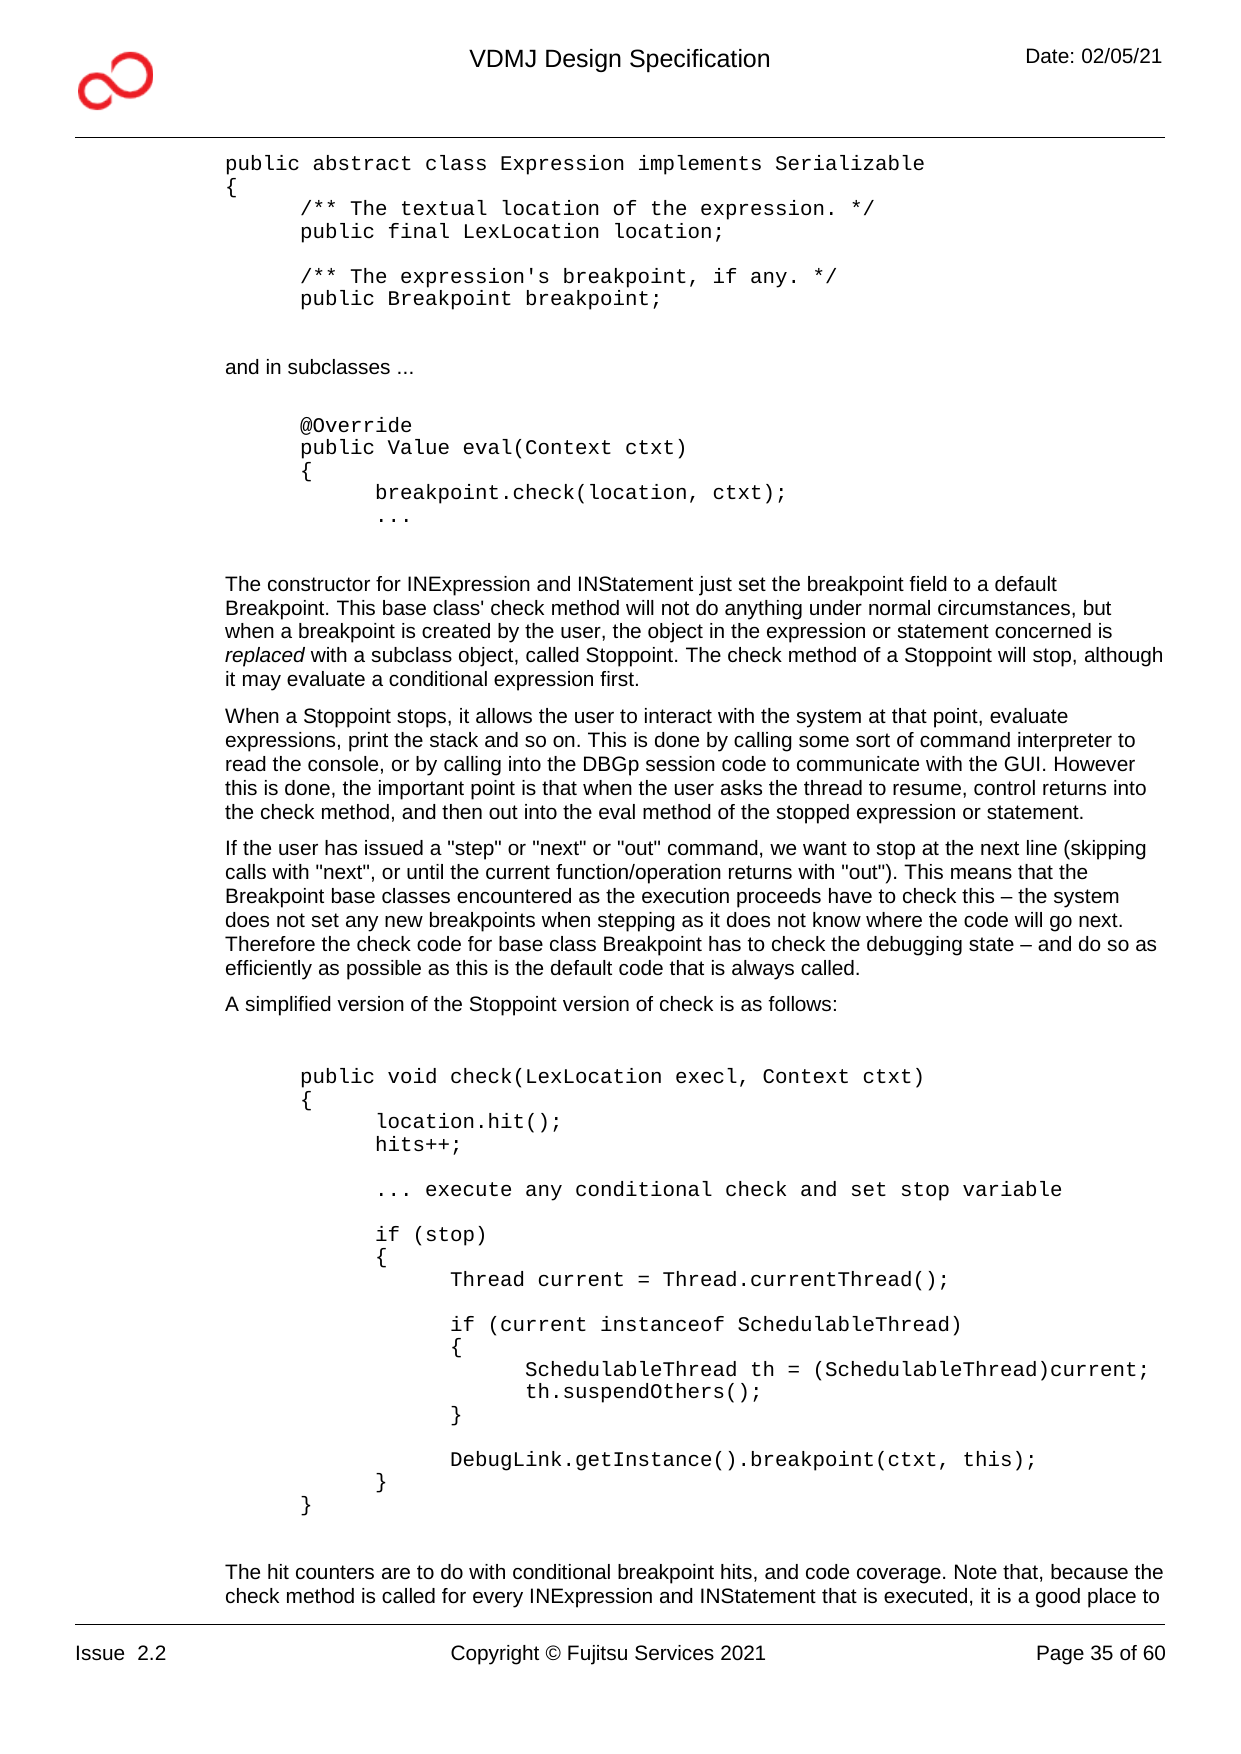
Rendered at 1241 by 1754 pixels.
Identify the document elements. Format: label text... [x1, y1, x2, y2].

text @Override [225, 414, 1165, 437]
text SchedulableThread th = (SchedulableThread)current; [225, 1358, 1165, 1381]
text The constructor for INExpression and INStatement just set the breakpoint field to a default Breakpoint. This base class' check method will not do anything under normal circumstances, but when a breakpoint is created by the user, the object in the expression or statement concerned is replaced with a subclass object, called Stoppoint. The check method of a Stoppoint will stop, although it may evaluate a conditional expression first. [225, 572, 1165, 692]
text DebugLink.getInstance().breakpoint(ctxt, this); [225, 1448, 1165, 1471]
text { [225, 1336, 1165, 1358]
text location.hit(); [225, 1111, 1165, 1133]
text { [225, 459, 1165, 482]
text } [225, 1493, 1165, 1516]
text and in subclasses ... [225, 355, 1165, 379]
text if (stop) [225, 1223, 1165, 1246]
text } [225, 1403, 1165, 1426]
text /** The textual location of the expression. */ [225, 198, 1165, 220]
text ... [225, 504, 1165, 527]
text public Breakpoint breakpoint; [225, 288, 1165, 310]
picture [78, 44, 153, 120]
text hits++; [225, 1133, 1165, 1156]
text /** The expression's breakpoint, if any. */ [225, 265, 1165, 288]
text When a Stoppoint stops, it allows the user to interact with the system at that point, evaluate expressions, print the stack and so on. This is done by calling some sort of command interpreter to read the console, or by calling into the DBGp session code to communicate with the GUI. However this is done, the important point is that when the user asks the thread to resume, control returns into the check method, and then out into the eval method of the stopped expression or statement. [225, 704, 1165, 824]
text { [225, 1088, 1165, 1111]
text { [225, 1246, 1165, 1268]
text ... execute any conditional check and set stop variable [225, 1178, 1165, 1201]
text public abstract class Expression implements Serializable [225, 153, 1165, 175]
text The hit counters are to do with conditional breakpoint hits, and code coverage. Note that, because the check method is called for every INExpression and INStatement that is executed, it is a good place to [225, 1561, 1165, 1608]
text public final LexLocation location; [225, 220, 1165, 243]
text breakpoint.check(location, ctxt); [225, 482, 1165, 504]
text if (current instanceof SchedulableThread) [225, 1313, 1165, 1336]
text } [225, 1471, 1165, 1493]
text A simplified version of the Stoppoint version of check is as follows: [225, 993, 1165, 1017]
text { [225, 175, 1165, 198]
text public Value eval(Context ctxt) [225, 437, 1165, 459]
text Thread current = Thread.currentThread(); [225, 1268, 1165, 1291]
text public void check(LexLocation execl, Context ctxt) [225, 1066, 1165, 1088]
text If the user has issued a "step" or "next" or "out" command, we want to stop at the next line (skipping calls with "next", or until the current function/operation returns with "out"). This means that the Breakpoint base classes encountered as the execution proceeds have to check this – the system does not set any new breakpoints when stepping as it does not know where the code will go next. Therefore the check code for base class Breakpoint has to check the debugging state – and do so as efficiently as possible as this is the default code that is always called. [225, 836, 1165, 980]
text th.suspendOthers(); [225, 1381, 1165, 1403]
